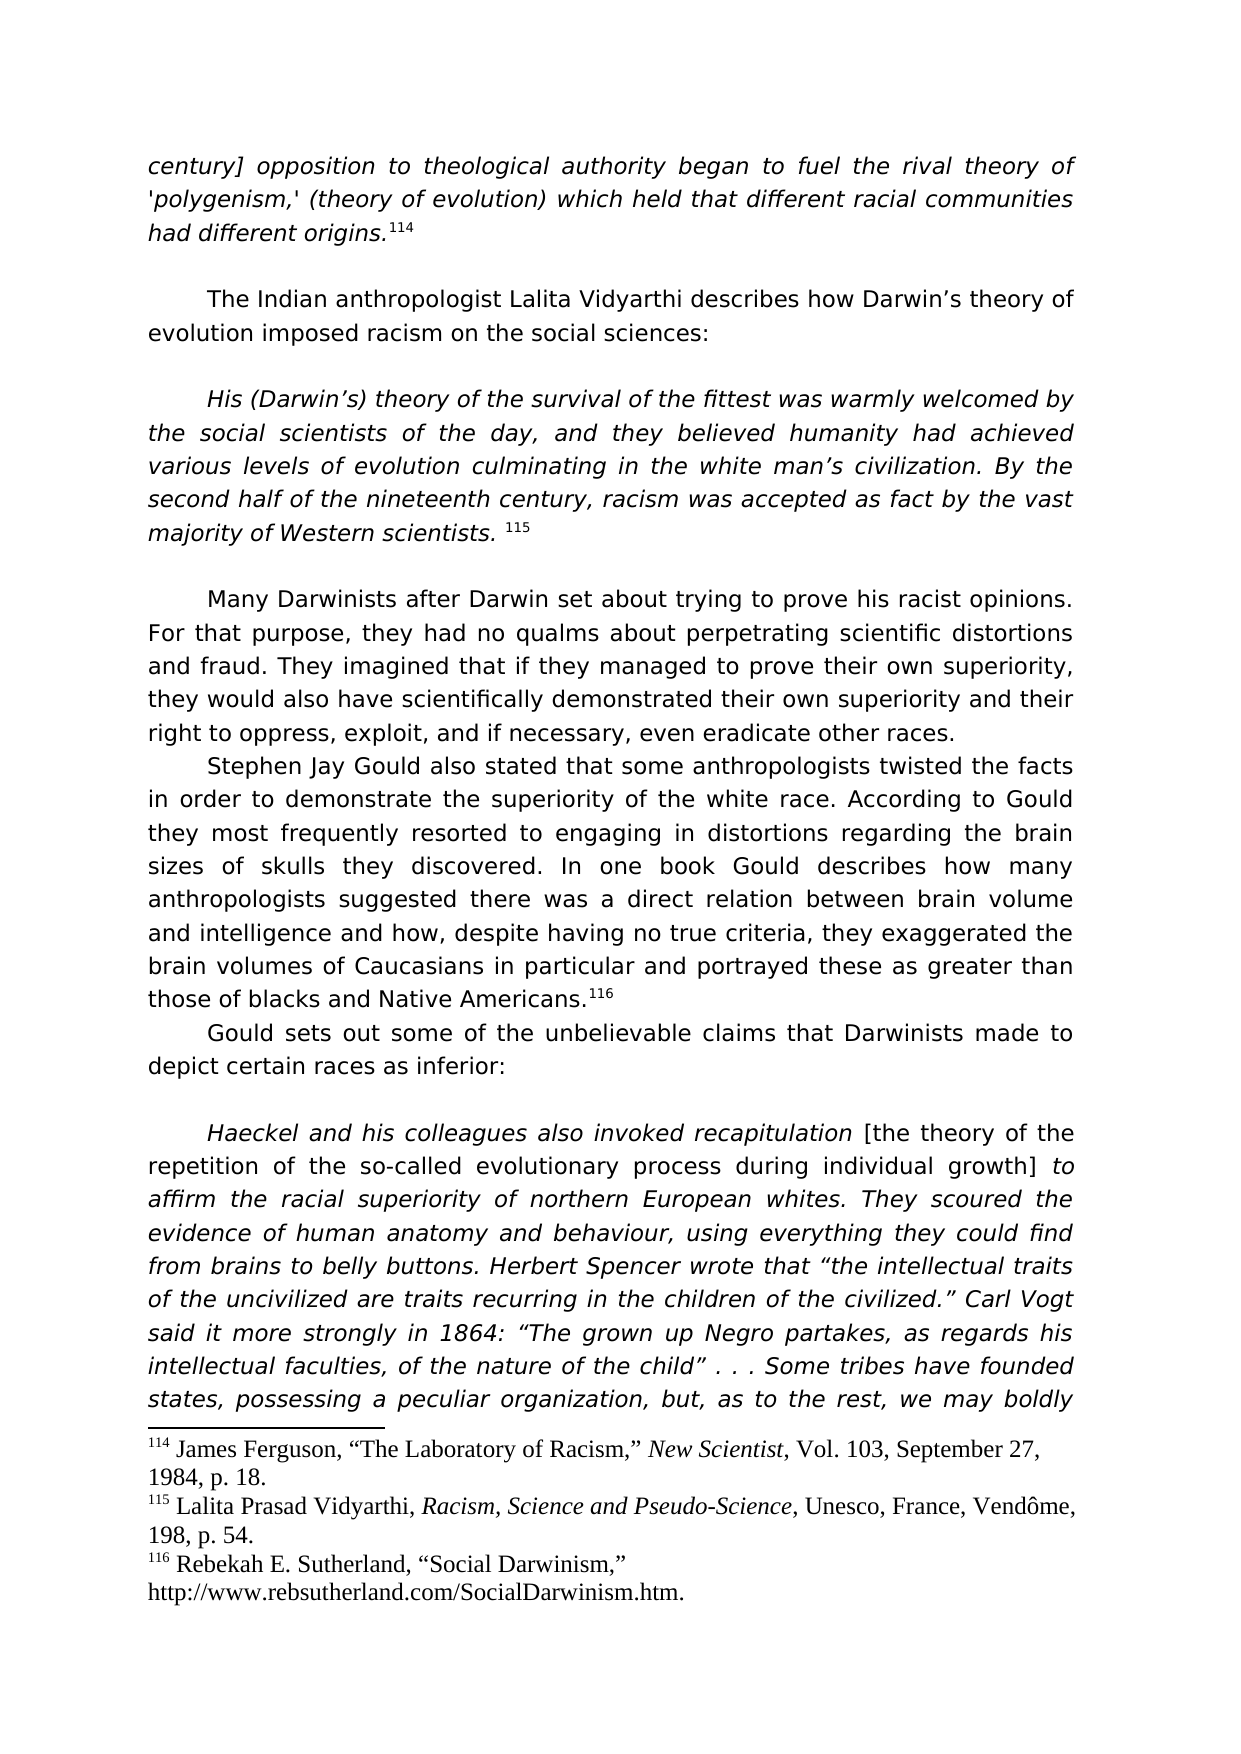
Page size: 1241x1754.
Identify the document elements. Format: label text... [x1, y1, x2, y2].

text Rebekah E. Sutherland, “Social Darwinism,” http://www.rebsutherland.com/SocialDarwinism.htm. [148, 1549, 1092, 1606]
text century] opposition to theological authority began to fuel the rival theory of 'polygenism,' (theory of evolution) which held that different racial communities had different origins. [148, 148, 1075, 248]
text Stephen Jay Gould also stated that some anthropologists twisted the facts in order to demonstrate the superiority of the white race. According to Gould they most frequently resorted to engaging in distortions regarding the brain sizes of skulls they discovered. In one book Gould describes how many anthropologists suggested there was a direct relation between brain volume and intelligence and how, despite having no true criteria, they exaggerated the brain volumes of Caucasians in particular and portrayed these as greater than those of blacks and Native Americans. [148, 748, 1075, 1014]
text Lalita Prasad Vidyarthi, Racism, Science and Pseudo-Science, Unesco, France, Vendôme, 198, p. 54. [148, 1491, 1092, 1549]
text His (Darwin’s) theory of the survival of the fittest was warmly welcomed by the social scientists of the day, and they believed humanity had achieved various levels of evolution culminating in the white man’s civilization. By the second half of the nineteenth century, racism was accepted as fact by the vast majority of Western scientists. [148, 381, 1075, 548]
text Many Darwinists after Darwin set about trying to prove his racist opinions. For that purpose, they had no qualms about perpetrating scientific distortions and fraud. They imagined that if they managed to prove their own superiority, they would also have scientifically demonstrated their own superiority and their right to oppress, exploit, and if necessary, even eradicate other races. [148, 581, 1075, 748]
text Haeckel and his colleagues also invoked recapitulation [the theory of the repetition of the so-called evolutionary process during individual growth] to affirm the racial superiority of northern European whites. They scoured the evidence of human anatomy and behaviour, using everything they could find from brains to belly buttons. Herbert Spencer wrote that “the intellectual traits of the uncivilized are traits recurring in the children of the civilized.” Carl Vogt said it more strongly in 1864: “The grown up Negro partakes, as regards his intellectual faculties, of the nature of the child” . . . Some tribes have founded states, possessing a peculiar organization, but, as to the rest, we may boldly [148, 1114, 1075, 1414]
text The Indian anthropologist Lalita Vidyarthi describes how Darwin’s theory of evolution imposed racism on the social sciences: [148, 281, 1075, 348]
text Gould sets out some of the unbelievable claims that Darwinists made to depict certain races as inferior: [148, 1014, 1075, 1081]
text James Ferguson, “The Laboratory of Racism,” New Scientist, Vol. 103, September 27, 1984, p. 18. [148, 1434, 1092, 1491]
